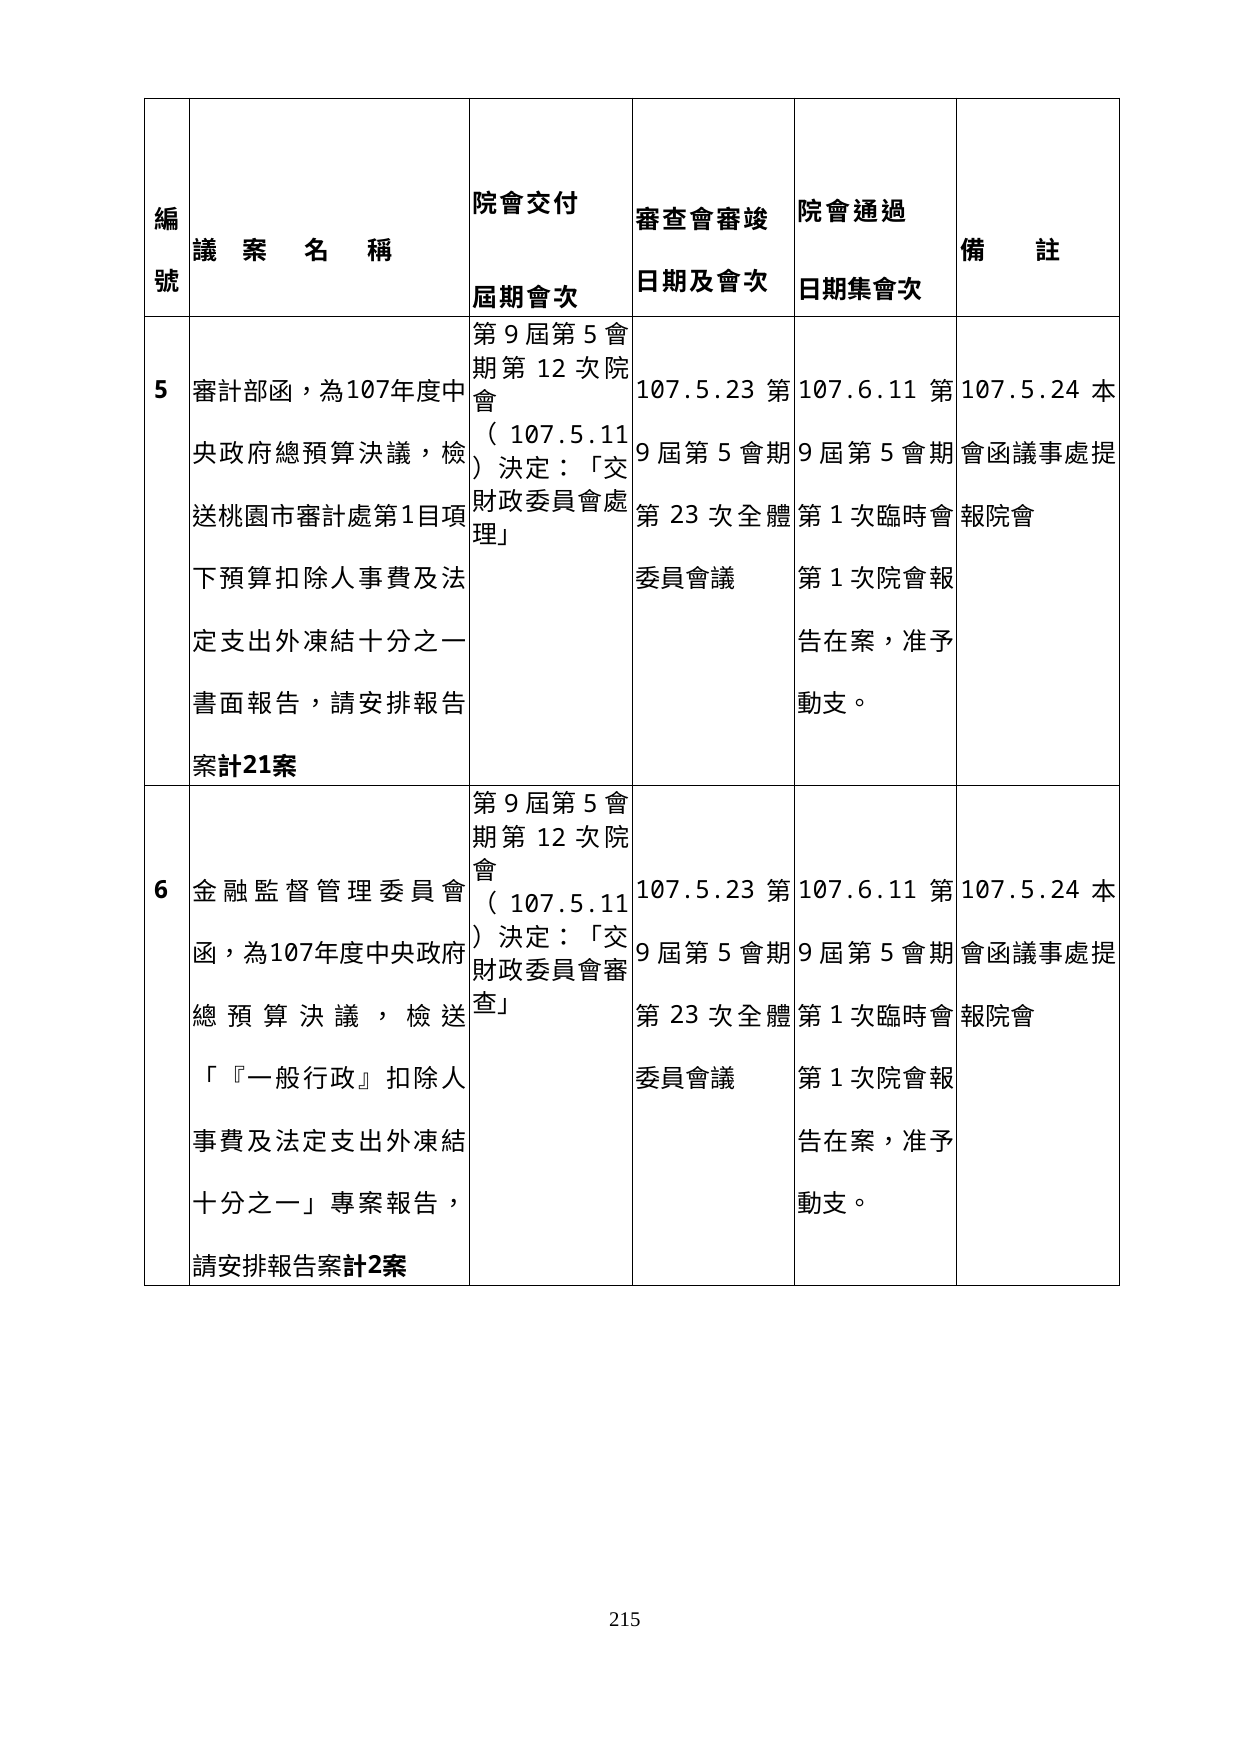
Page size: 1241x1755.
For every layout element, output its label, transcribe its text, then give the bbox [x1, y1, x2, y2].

table_cell 107.6.11第9屆第5會期第1次臨時會第1次院會報告在案，准予動支。 [795, 317, 956, 785]
table_cell [145, 317, 189, 785]
table_cell 金融監督管理委員會函，為107年度中央政府總預算決議，檢送「『一般行政』扣除人事費及法定支出外凍結十分之一」專案報告，請安排報告案計2案 [190, 786, 469, 1285]
table_header 編號 [145, 99, 189, 316]
table_cell 107.5.23第9屆第5會期第23次全體委員會議 [633, 317, 794, 785]
table_cell 第9屆第5會期第12次院會（107.5.11）決定：「交財政委員會處理」 [470, 317, 632, 785]
table_cell 第9屆第5會期第12次院會（107.5.11）決定：「交財政委員會審查」 [470, 786, 632, 1285]
table_cell 審計部函，為107年度中央政府總預算決議，檢送桃園市審計處第1目項下預算扣除人事費及法定支出外凍結十分之一書面報告，請安排報告案計21案 [190, 317, 469, 785]
table_header 備 註 [957, 99, 1119, 316]
table_cell 107.5.24本會函議事處提報院會 [957, 786, 1119, 1285]
table_header 院會通過 日期集會次 [795, 99, 956, 316]
table_header 議 案 名 稱 [190, 99, 469, 316]
table_cell [145, 786, 189, 1285]
table_cell 107.5.24本會函議事處提報院會 [957, 317, 1119, 785]
table_cell 107.5.23第9屆第5會期第23次全體委員會議 [633, 786, 794, 1285]
table_cell 107.6.11第9屆第5會期第1次臨時會第1次院會報告在案，准予動支。 [795, 786, 956, 1285]
table_header 院會交付 屆期會次 [470, 99, 632, 316]
table_header 審查會審竣日期及會次 [633, 99, 794, 316]
